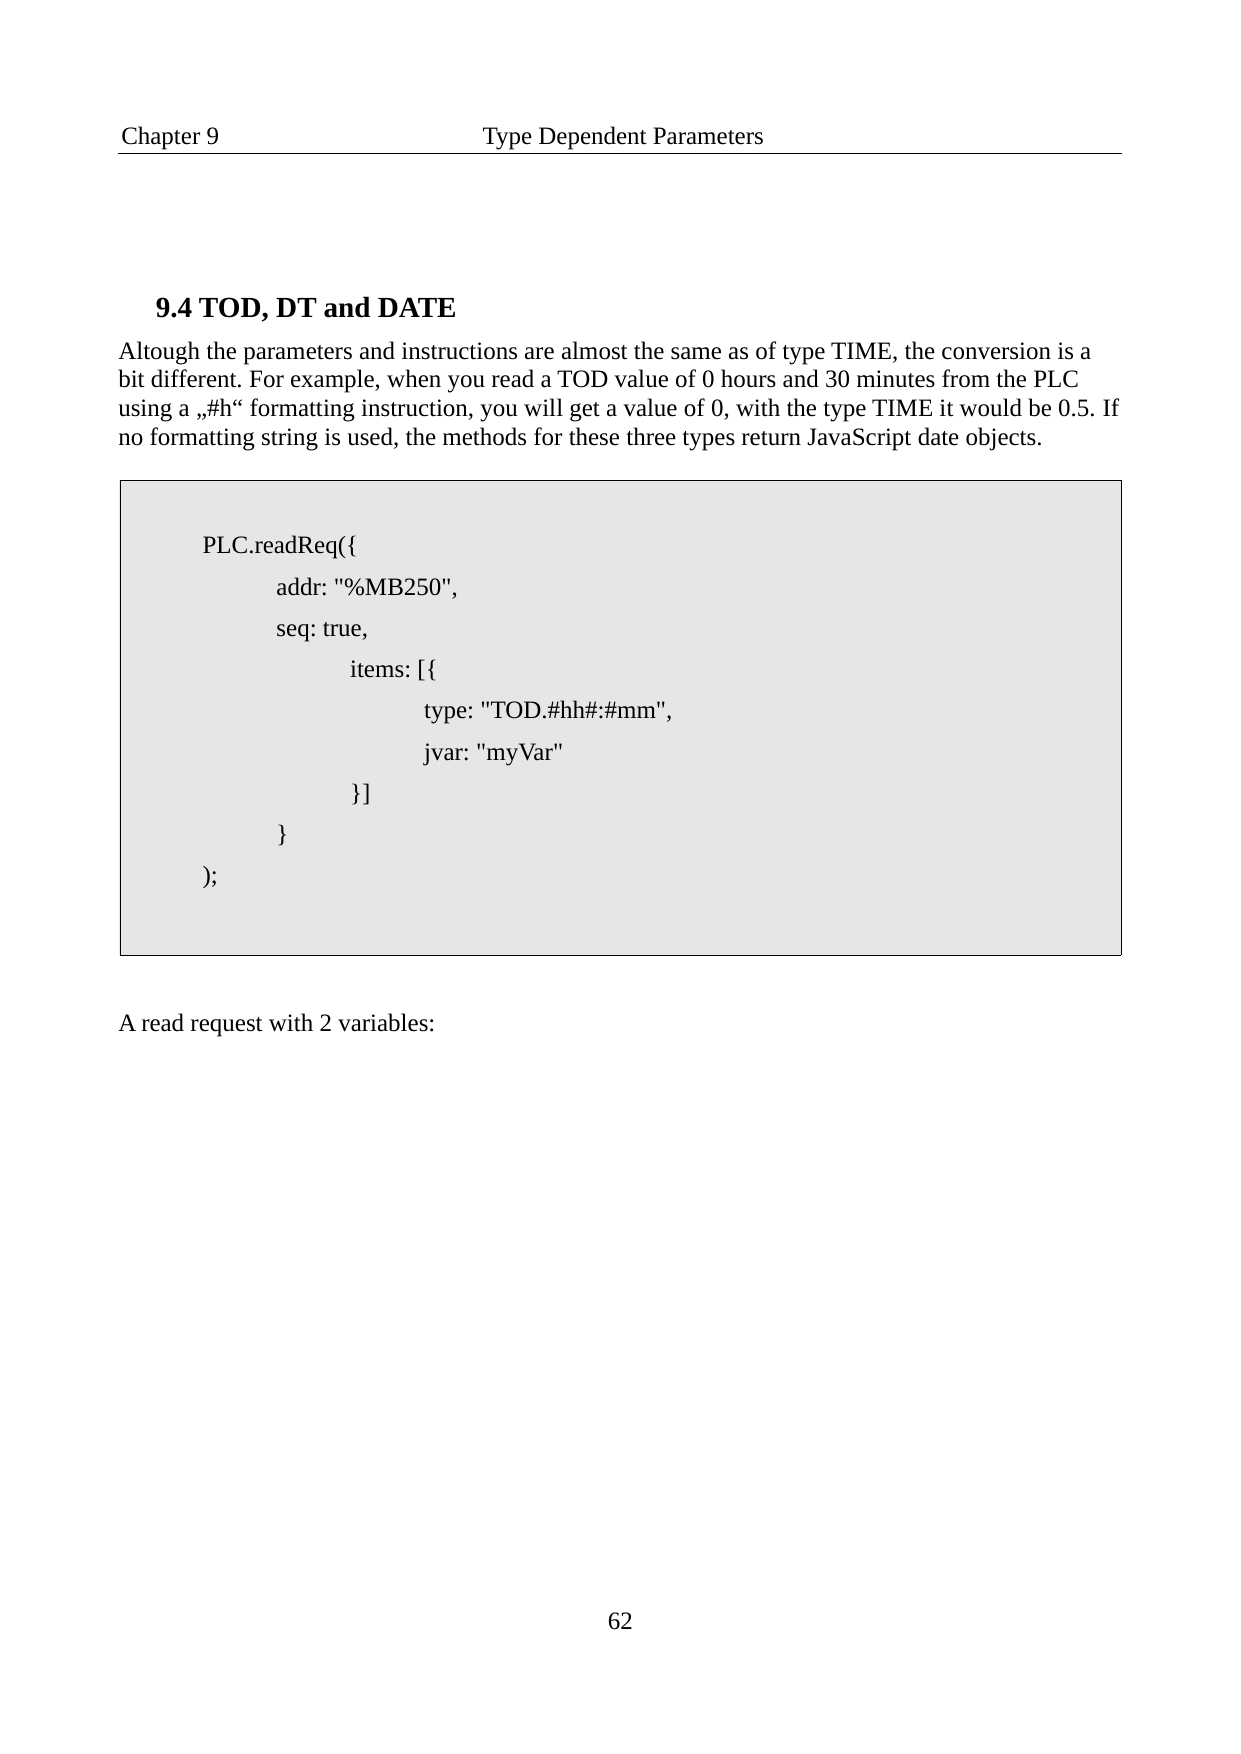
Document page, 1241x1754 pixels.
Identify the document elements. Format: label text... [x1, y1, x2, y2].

text addr: "%MB250", [128, 572, 1112, 601]
text }] [128, 778, 1112, 807]
text ); [128, 861, 1112, 889]
text jvar: "myVar" [128, 737, 1112, 766]
text Altough the parameters and instructions are almost the same as of type TIME, the conversion is a bit different. For example, when you read a TOD value of 0 hours and 30 minutes from the PLC using a „#h“ formatting instruction, you will get a value of 0, with the type TIME it would be 0.5. If no formatting string is used, the methods for these three types return JavaScript date objects. [118, 336, 1122, 451]
text PLC.readReq({ [128, 531, 1112, 559]
text type: "TOD.#hh#:#mm", [128, 696, 1112, 724]
text } [128, 819, 1112, 848]
text seq: true, [128, 613, 1112, 642]
text A read request with 2 variables: [118, 1008, 1122, 1037]
subtitle 9.4 TOD, DT and DATE [156, 290, 1122, 323]
text items: [{ [128, 654, 1112, 683]
